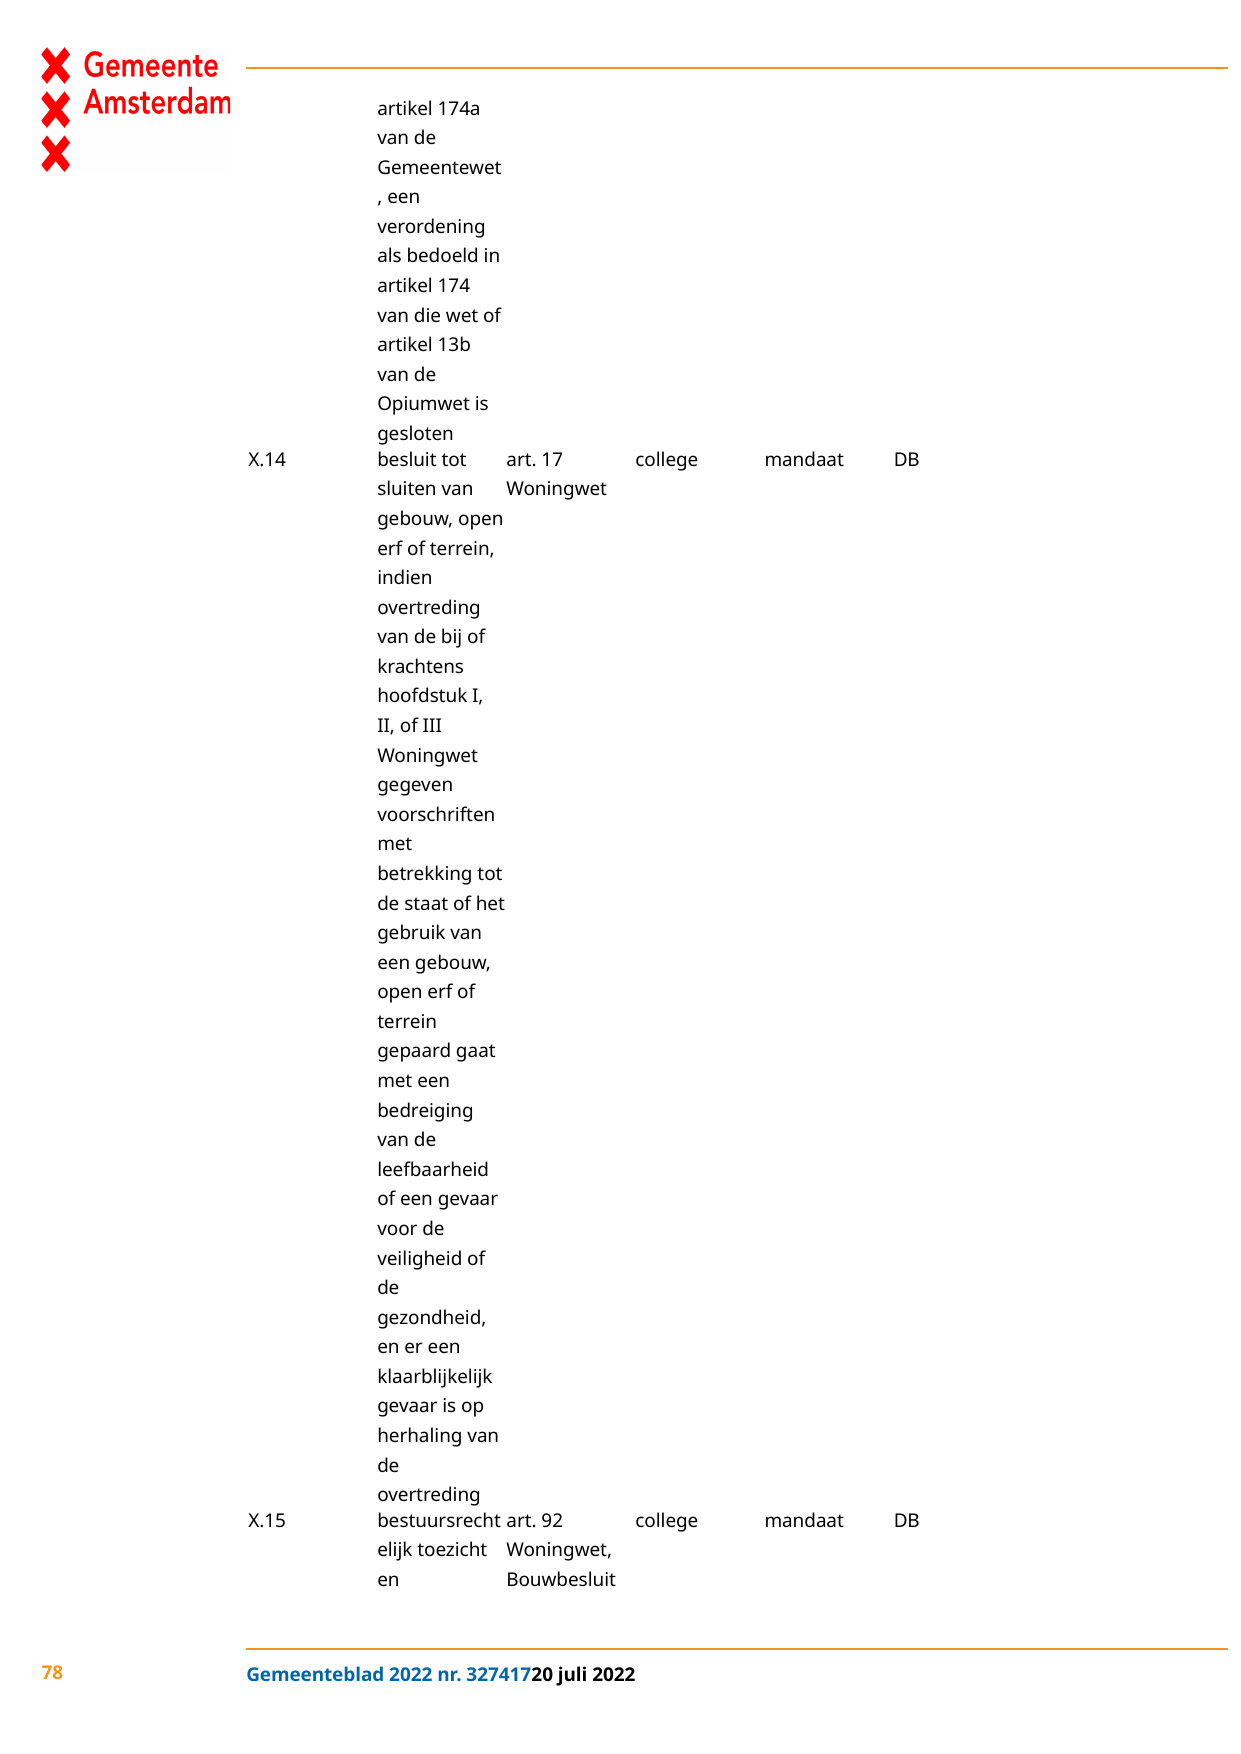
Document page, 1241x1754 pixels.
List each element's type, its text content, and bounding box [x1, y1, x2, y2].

picture [41, 47, 231, 172]
table_cell X.15 [248, 1507, 377, 1592]
table_cell bestuursrechtelijk toezicht en [377, 1507, 506, 1592]
table_cell DB [894, 1507, 1022, 1592]
table_cell [1023, 446, 1152, 1507]
table_cell college [635, 446, 764, 1507]
table_cell mandaat [764, 446, 893, 1507]
table_cell DB [894, 446, 1022, 1507]
table_cell X.14 [248, 446, 377, 1507]
table_cell [894, 95, 1022, 446]
table_cell [506, 95, 635, 446]
table_cell [764, 95, 893, 446]
table_cell artikel 174a van de Gemeentewet, een verordening als bedoeld in artikel 174 van die wet of artikel 13b van de Opiumwet is gesloten [377, 95, 506, 446]
table_cell [635, 95, 764, 446]
table_cell besluit tot sluiten van gebouw, open erf of terrein, indien overtreding van de bij of krachtens hoofdstuk I, II, of III Woningwet gegeven voorschriften met betrekking tot de staat of het gebruik van een gebouw, open erf of terrein gepaard gaat met een bedreiging van de leefbaarheid of een gevaar voor de veiligheid of de gezondheid, en er een klaarblijkelijk gevaar is op herhaling van de overtreding [377, 446, 506, 1507]
table_cell [1023, 95, 1152, 446]
table_cell art. 92 Woningwet, Bouwbesluit [506, 1507, 635, 1592]
table_cell [1023, 1507, 1152, 1592]
table_cell mandaat [764, 1507, 893, 1592]
table_cell [248, 95, 377, 446]
table_cell art. 17 Woningwet [506, 446, 635, 1507]
table_cell college [635, 1507, 764, 1592]
